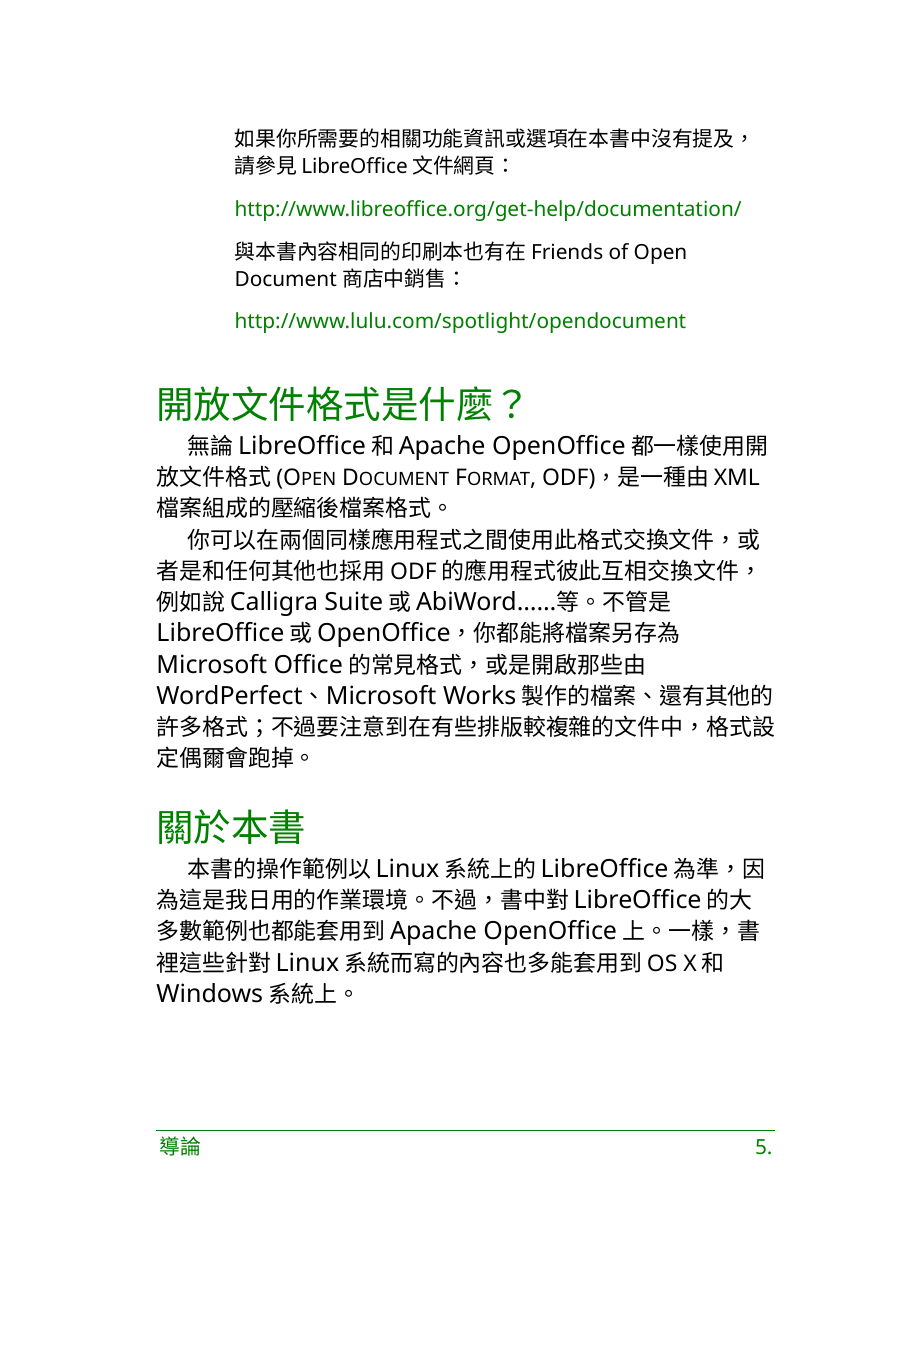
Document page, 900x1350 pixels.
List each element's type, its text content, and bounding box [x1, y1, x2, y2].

text 無論LibreOffice和Apache OpenOffice都一樣使用開放文件格式 (Open Document Format, ODF)，是一種由XML檔案組成的壓縮後檔案格式。 [156, 429, 775, 523]
text http://www.libreoffice.org/get-help/documentation/ [234, 195, 775, 222]
text 與本書內容相同的印刷本也有在 Friends of Open Document 商店中銷售： [234, 237, 775, 292]
subtitle 關於本書 [156, 798, 775, 852]
text http://www.lulu.com/spotlight/opendocument [234, 307, 775, 334]
text 如果你所需要的相關功能資訊或選項在本書中沒有提及，請參見LibreOffice文件網頁： [234, 125, 775, 179]
subtitle 開放文件格式是什麼？ [156, 375, 775, 429]
text 本書的操作範例以Linux系統上的LibreOffice為準，因為這是我日用的作業環境。不過，書中對LibreOffice的大多數範例也都能套用到Apache OpenOffice上。一樣，書裡這些針對Linux系統而寫的內容也多能套用到OS X和Windows系統上。 [156, 852, 775, 1008]
text 你可以在兩個同樣應用程式之間使用此格式交換文件，或者是和任何其他也採用ODF的應用程式彼此互相交換文件，例如說Calligra Suite或AbiWord……等。不管是LibreOffice或OpenOffice，你都能將檔案另存為Microsoft Office的常見格式，或是開啟那些由WordPerfect、Microsoft Works製作的檔案、還有其他的許多格式；不過要注意到在有些排版較複雜的文件中，格式設定偶爾會跑掉。 [156, 523, 775, 773]
